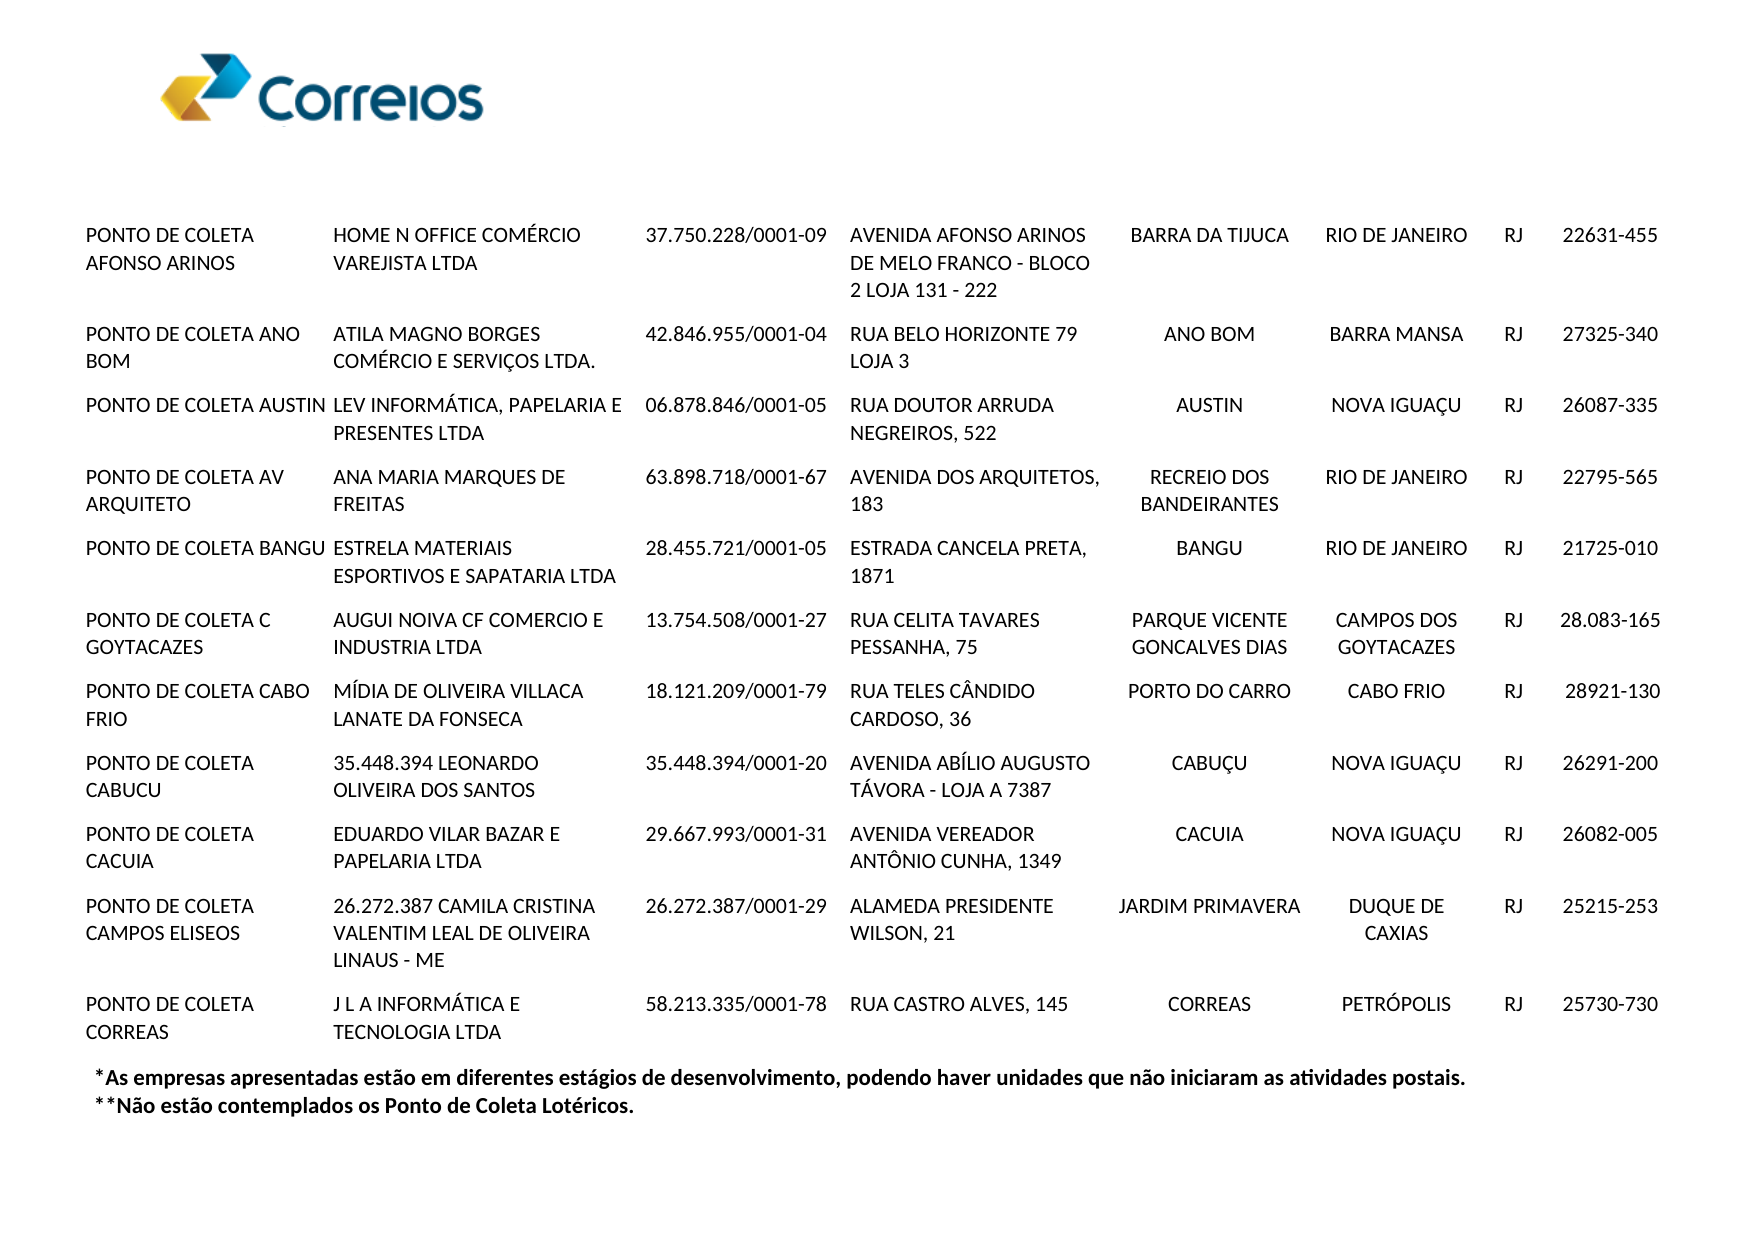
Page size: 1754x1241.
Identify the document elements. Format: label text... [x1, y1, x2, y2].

table_cell PONTO DE COLETA CACUIA [83, 820, 330, 892]
table_cell PORTO DO CARRO [1108, 678, 1311, 749]
table_cell [847, 177, 1108, 221]
table_cell 22631-455 [1545, 221, 1675, 320]
table_cell RUA DOUTOR ARRUDA NEGREIROS, 522 [847, 392, 1108, 463]
table_cell 26.272.387 CAMILA CRISTINA VALENTIM LEAL DE OLIVEIRA LINAUS - ME [330, 892, 625, 991]
table_cell 21725-010 [1545, 535, 1675, 606]
table_cell 35.448.394/0001-20 [625, 749, 847, 820]
table_cell 42.846.955/0001-04 [625, 320, 847, 392]
table_cell 58.213.335/0001-78 [625, 991, 847, 1062]
table_cell AUSTIN [1108, 392, 1311, 463]
table_cell ANA MARIA MARQUES DE FREITAS [330, 463, 625, 534]
table_cell AVENIDA DOS ARQUITETOS, 183 [847, 463, 1108, 534]
table_cell HOME N OFFICE COMÉRCIO VAREJISTA LTDA [330, 221, 625, 320]
table_cell PONTO DE COLETA CORREAS [83, 991, 330, 1062]
table_cell 28.455.721/0001-05 [625, 535, 847, 606]
table_cell RJ [1482, 535, 1545, 606]
table_cell AVENIDA AFONSO ARINOS DE MELO FRANCO - BLOCO 2 LOJA 131 - 222 [847, 221, 1108, 320]
table_cell PONTO DE COLETA CABUCU [83, 749, 330, 820]
table_cell J L A INFORMÁTICA E TECNOLOGIA LTDA [330, 991, 625, 1062]
table_cell BANGU [1108, 535, 1311, 606]
table_cell PONTO DE COLETA CABO FRIO [83, 678, 330, 749]
table_cell RJ [1482, 749, 1545, 820]
table_cell NOVA IGUAÇU [1311, 749, 1482, 820]
table_cell JARDIM PRIMAVERA [1108, 892, 1311, 991]
table_cell PONTO DE COLETA BANGU [83, 535, 330, 606]
table_cell 25215-253 [1545, 892, 1675, 991]
table_cell PARQUE VICENTE GONCALVES DIAS [1108, 606, 1311, 677]
table_cell RJ [1482, 320, 1545, 392]
table_cell 29.667.993/0001-31 [625, 820, 847, 892]
table_cell PONTO DE COLETA AFONSO ARINOS [83, 221, 330, 320]
table_cell LEV INFORMÁTICA, PAPELARIA E PRESENTES LTDA [330, 392, 625, 463]
table_cell RJ [1482, 463, 1545, 534]
table_cell RUA CASTRO ALVES, 145 [847, 991, 1108, 1062]
table_cell ANO BOM [1108, 320, 1311, 392]
table_cell AUGUI NOIVA CF COMERCIO E INDUSTRIA LTDA [330, 606, 625, 677]
table_cell RUA CELITA TAVARES PESSANHA, 75 [847, 606, 1108, 677]
table_cell ATILA MAGNO BORGES COMÉRCIO E SERVIÇOS LTDA. [330, 320, 625, 392]
table_cell [625, 177, 847, 221]
table_cell RJ [1482, 991, 1545, 1062]
table_cell BARRA DA TIJUCA [1108, 221, 1311, 320]
table_cell NOVA IGUAÇU [1311, 392, 1482, 463]
table_cell CABO FRIO [1311, 678, 1482, 749]
table_cell [83, 177, 330, 221]
table_cell 26082-005 [1545, 820, 1675, 892]
table_cell 25730-730 [1545, 991, 1675, 1062]
table_cell 37.750.228/0001-09 [625, 221, 847, 320]
table_cell 28.083-165 [1545, 606, 1675, 677]
table_cell RECREIO DOS BANDEIRANTES [1108, 463, 1311, 534]
table_cell RIO DE JANEIRO [1311, 535, 1482, 606]
table_cell 26291-200 [1545, 749, 1675, 820]
table_cell NOVA IGUAÇU [1311, 820, 1482, 892]
table_cell ESTRADA CANCELA PRETA, 1871 [847, 535, 1108, 606]
table_cell BARRA MANSA [1311, 320, 1482, 392]
table_cell 26.272.387/0001-29 [625, 892, 847, 991]
table_cell RJ [1482, 678, 1545, 749]
table_cell PONTO DE COLETA AV ARQUITETO [83, 463, 330, 534]
table_cell 28921-130 [1545, 678, 1675, 749]
table_cell PONTO DE COLETA CAMPOS ELISEOS [83, 892, 330, 991]
table_cell 06.878.846/0001-05 [625, 392, 847, 463]
table_cell [330, 177, 625, 221]
table_cell CORREAS [1108, 991, 1311, 1062]
table_cell RIO DE JANEIRO [1311, 221, 1482, 320]
table_cell CABUÇU [1108, 749, 1311, 820]
table_cell EDUARDO VILAR BAZAR E PAPELARIA LTDA [330, 820, 625, 892]
table_cell [1482, 177, 1545, 221]
table_cell RUA TELES CÂNDIDO CARDOSO, 36 [847, 678, 1108, 749]
table_cell 63.898.718/0001-67 [625, 463, 847, 534]
table_cell PETRÓPOLIS [1311, 991, 1482, 1062]
table_cell PONTO DE COLETA C GOYTACAZES [83, 606, 330, 677]
table_cell [1545, 177, 1675, 221]
table_cell CACUIA [1108, 820, 1311, 892]
table_cell PONTO DE COLETA ANO BOM [83, 320, 330, 392]
table_cell RIO DE JANEIRO [1311, 463, 1482, 534]
table_cell DUQUE DE CAXIAS [1311, 892, 1482, 991]
table_cell 18.121.209/0001-79 [625, 678, 847, 749]
table_cell 13.754.508/0001-27 [625, 606, 847, 677]
table_cell ALAMEDA PRESIDENTE WILSON, 21 [847, 892, 1108, 991]
table_cell AVENIDA ABÍLIO AUGUSTO TÁVORA - LOJA A 7387 [847, 749, 1108, 820]
table_cell MÍDIA DE OLIVEIRA VILLACA LANATE DA FONSECA [330, 678, 625, 749]
table_cell [1311, 177, 1482, 221]
table_cell CAMPOS DOS GOYTACAZES [1311, 606, 1482, 677]
table_cell RJ [1482, 392, 1545, 463]
table_cell 35.448.394 LEONARDO OLIVEIRA DOS SANTOS [330, 749, 625, 820]
table_cell RJ [1482, 820, 1545, 892]
table_cell RJ [1482, 221, 1545, 320]
table_cell [1108, 177, 1311, 221]
table_cell 26087-335 [1545, 392, 1675, 463]
table_cell ESTRELA MATERIAIS ESPORTIVOS E SAPATARIA LTDA [330, 535, 625, 606]
table_cell RJ [1482, 606, 1545, 677]
table_cell 22795-565 [1545, 463, 1675, 534]
table_cell 27325-340 [1545, 320, 1675, 392]
table_cell RJ [1482, 892, 1545, 991]
table_cell PONTO DE COLETA AUSTIN [83, 392, 330, 463]
table_cell RUA BELO HORIZONTE 79 LOJA 3 [847, 320, 1108, 392]
table_cell AVENIDA VEREADOR ANTÔNIO CUNHA, 1349 [847, 820, 1108, 892]
